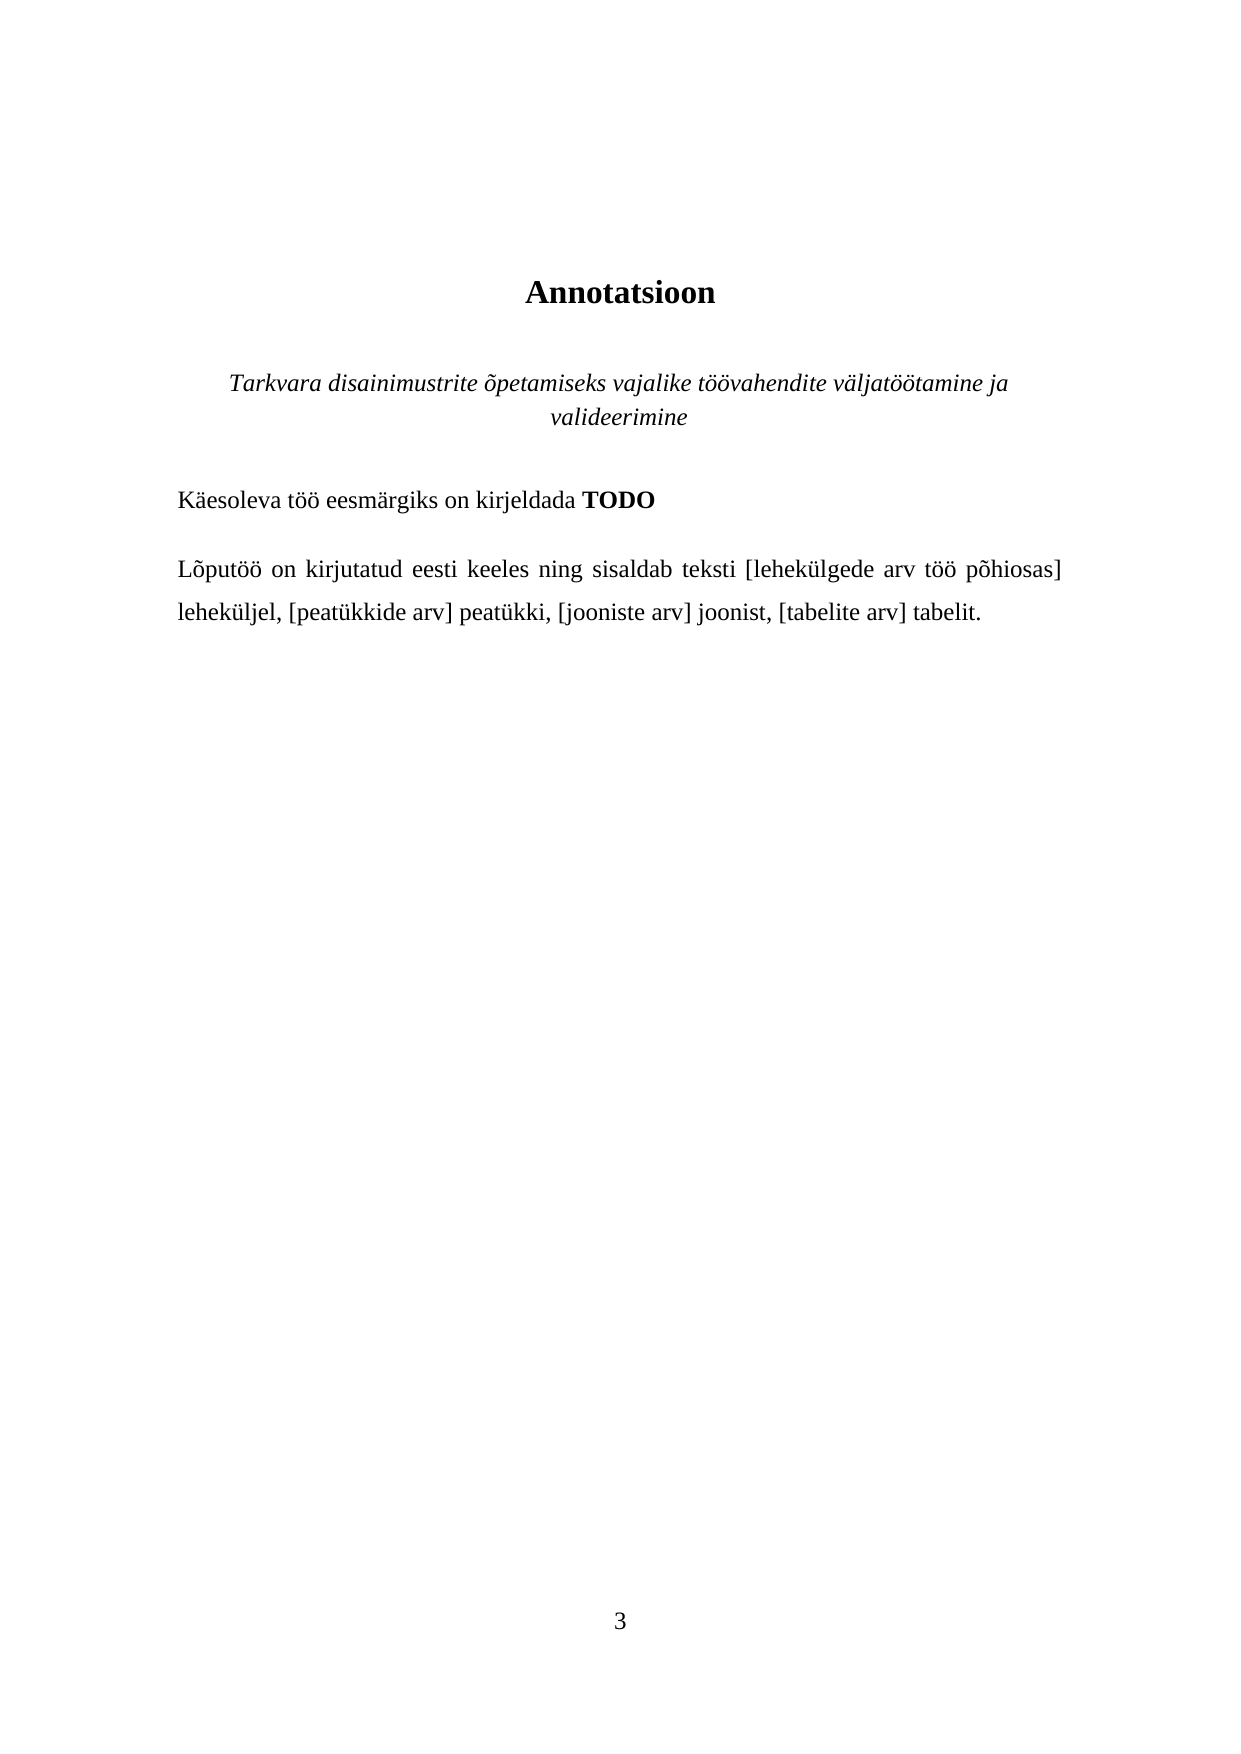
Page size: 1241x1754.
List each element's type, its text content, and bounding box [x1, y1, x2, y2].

text Lõputöö on kirjutatud eesti keeles ning sisaldab teksti [lehekülgede arv töö põhiosas] leheküljel, [peatükkide arv] peatükki, [jooniste arv] joonist, [tabelite arv] tabelit. [177, 554, 1063, 626]
text Käesoleva töö eesmärgiks on kirjeldada TODO [177, 486, 1063, 514]
text Tarkvara disainimustrite õpetamiseks vajalike töövahendite väljatöötamine ja valideerimine [177, 368, 1063, 465]
subtitle Annotatsioon [177, 273, 1063, 311]
